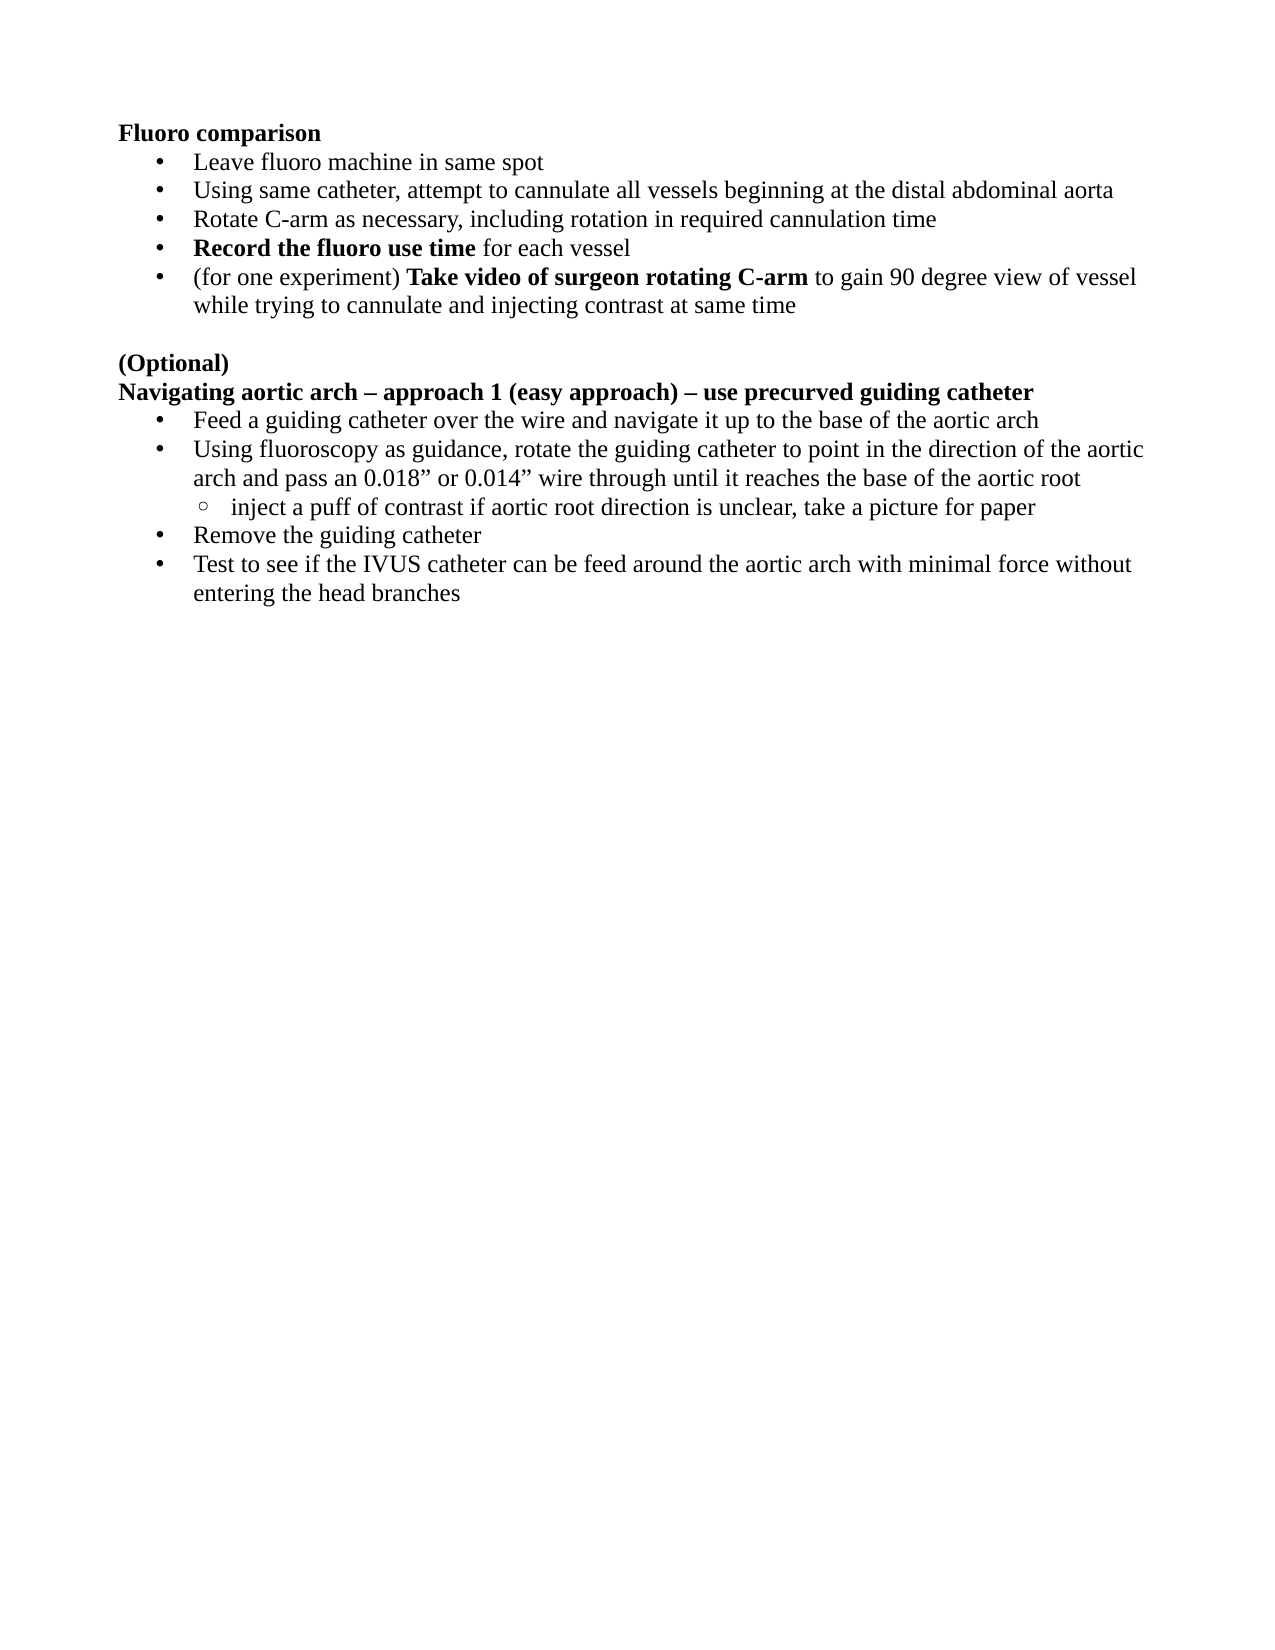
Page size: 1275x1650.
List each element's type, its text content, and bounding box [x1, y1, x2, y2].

list (for one experiment) Take video of surgeon rotating C-arm to gain 90 degree view of vessel while trying to cannulate and injecting contrast at same time [156, 262, 1157, 319]
text Fluoro comparison [118, 118, 1157, 147]
list Using fluoroscopy as guidance, rotate the guiding catheter to point in the direction of the aortic arch and pass an 0.018” or 0.014” wire through until it reaches the base of the aortic root [156, 434, 1157, 492]
list inject a puff of contrast if aortic root direction is unclear, take a picture for paper [193, 492, 1157, 521]
list Record the fluoro use time for each vessel [156, 233, 1157, 262]
text Navigating aortic arch – approach 1 (easy approach) – use precurved guiding catheter [118, 377, 1157, 406]
text (Optional) [118, 348, 1157, 377]
list Rotate C-arm as necessary, including rotation in required cannulation time [156, 204, 1157, 233]
list Using same catheter, attempt to cannulate all vessels beginning at the distal abdominal aorta [156, 176, 1157, 204]
list Remove the guiding catheter [156, 521, 1157, 549]
list Leave fluoro machine in same spot [156, 147, 1157, 176]
list Test to see if the IVUS catheter can be feed around the aortic arch with minimal force without entering the head branches [156, 549, 1157, 607]
list Feed a guiding catheter over the wire and navigate it up to the base of the aortic arch [156, 406, 1157, 434]
